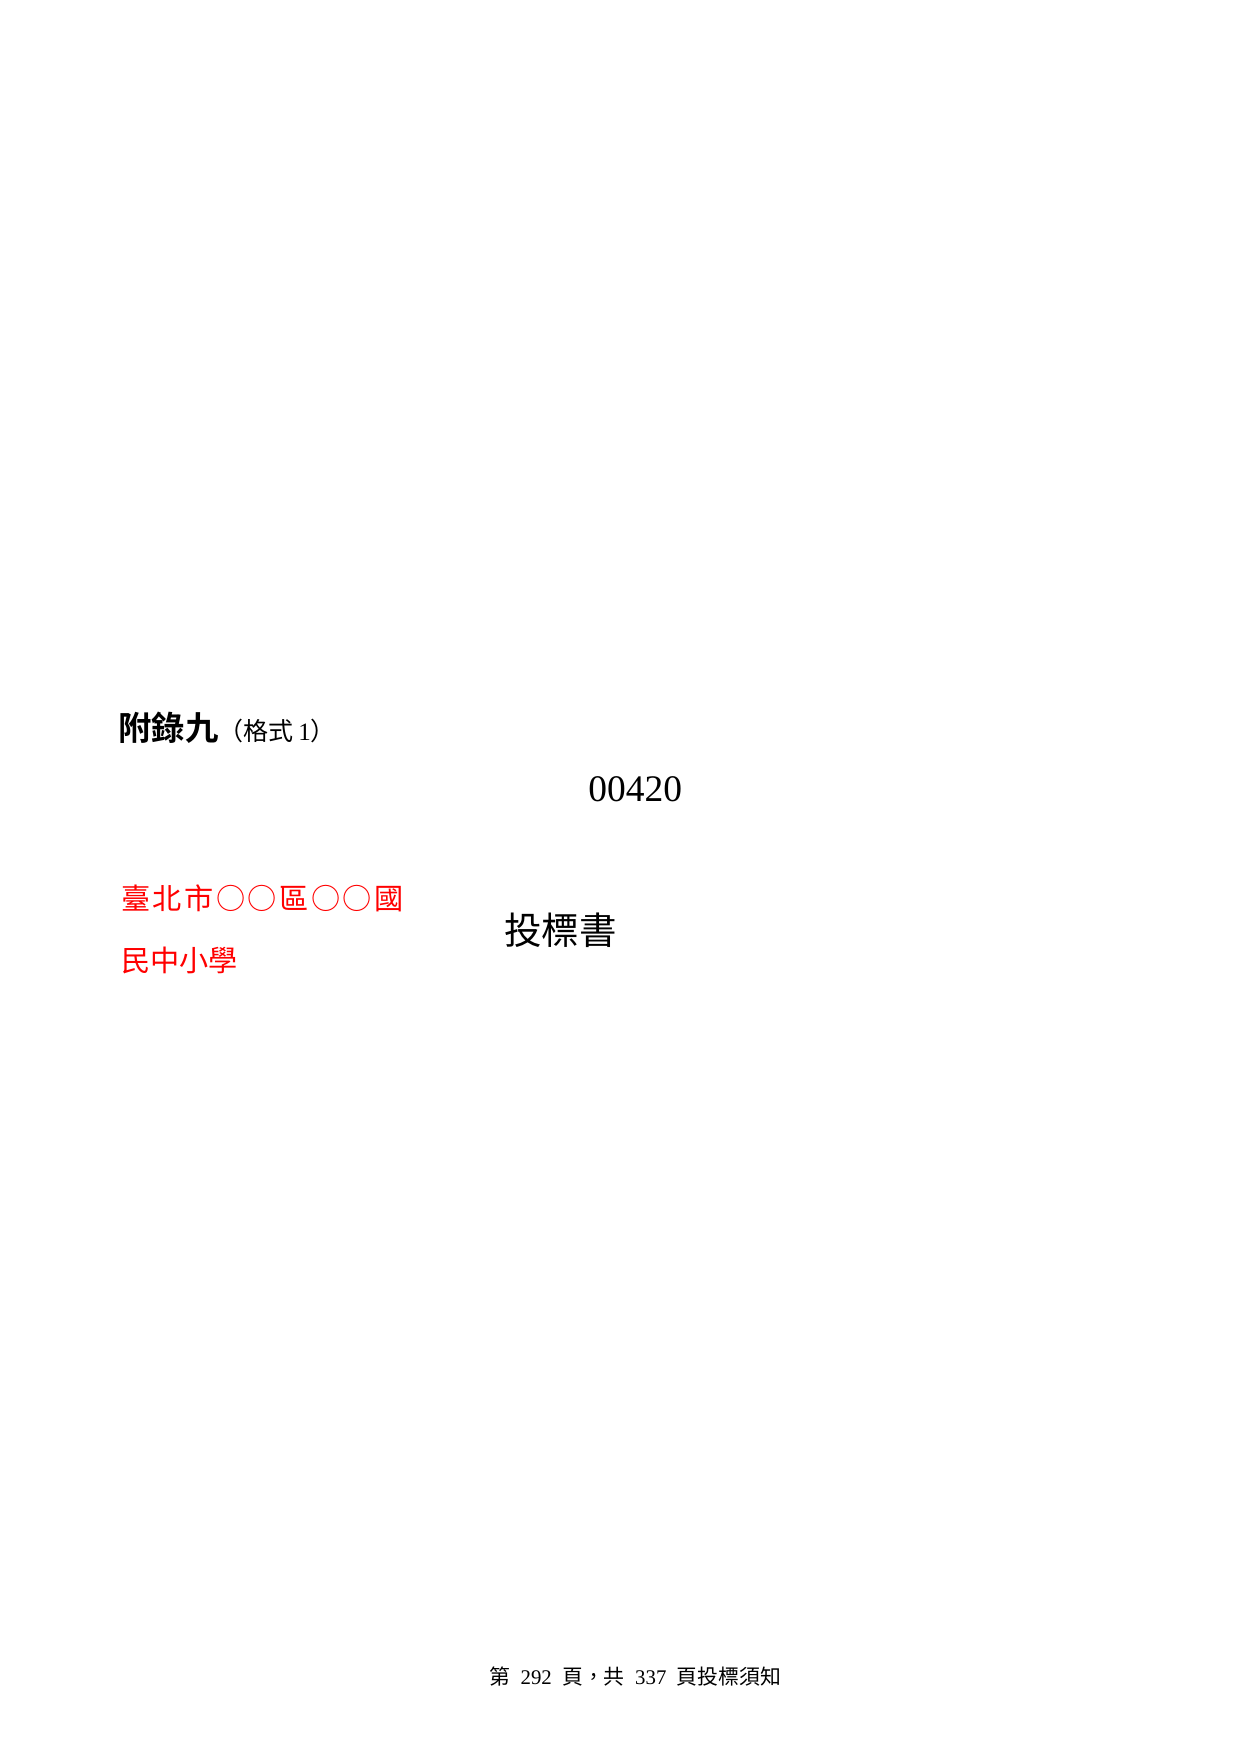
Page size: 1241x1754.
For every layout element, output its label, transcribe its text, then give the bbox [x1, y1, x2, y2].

table_header [845, 809, 1073, 872]
table_header 投標書 [437, 809, 755, 1026]
subtitle 附錄九（格式1） [118, 684, 1152, 747]
table_header 臺北市○○區○○國民中小學 [118, 809, 437, 1026]
table_header [755, 809, 845, 1026]
text 00420 [118, 747, 1152, 809]
table_cell [845, 872, 1073, 1026]
